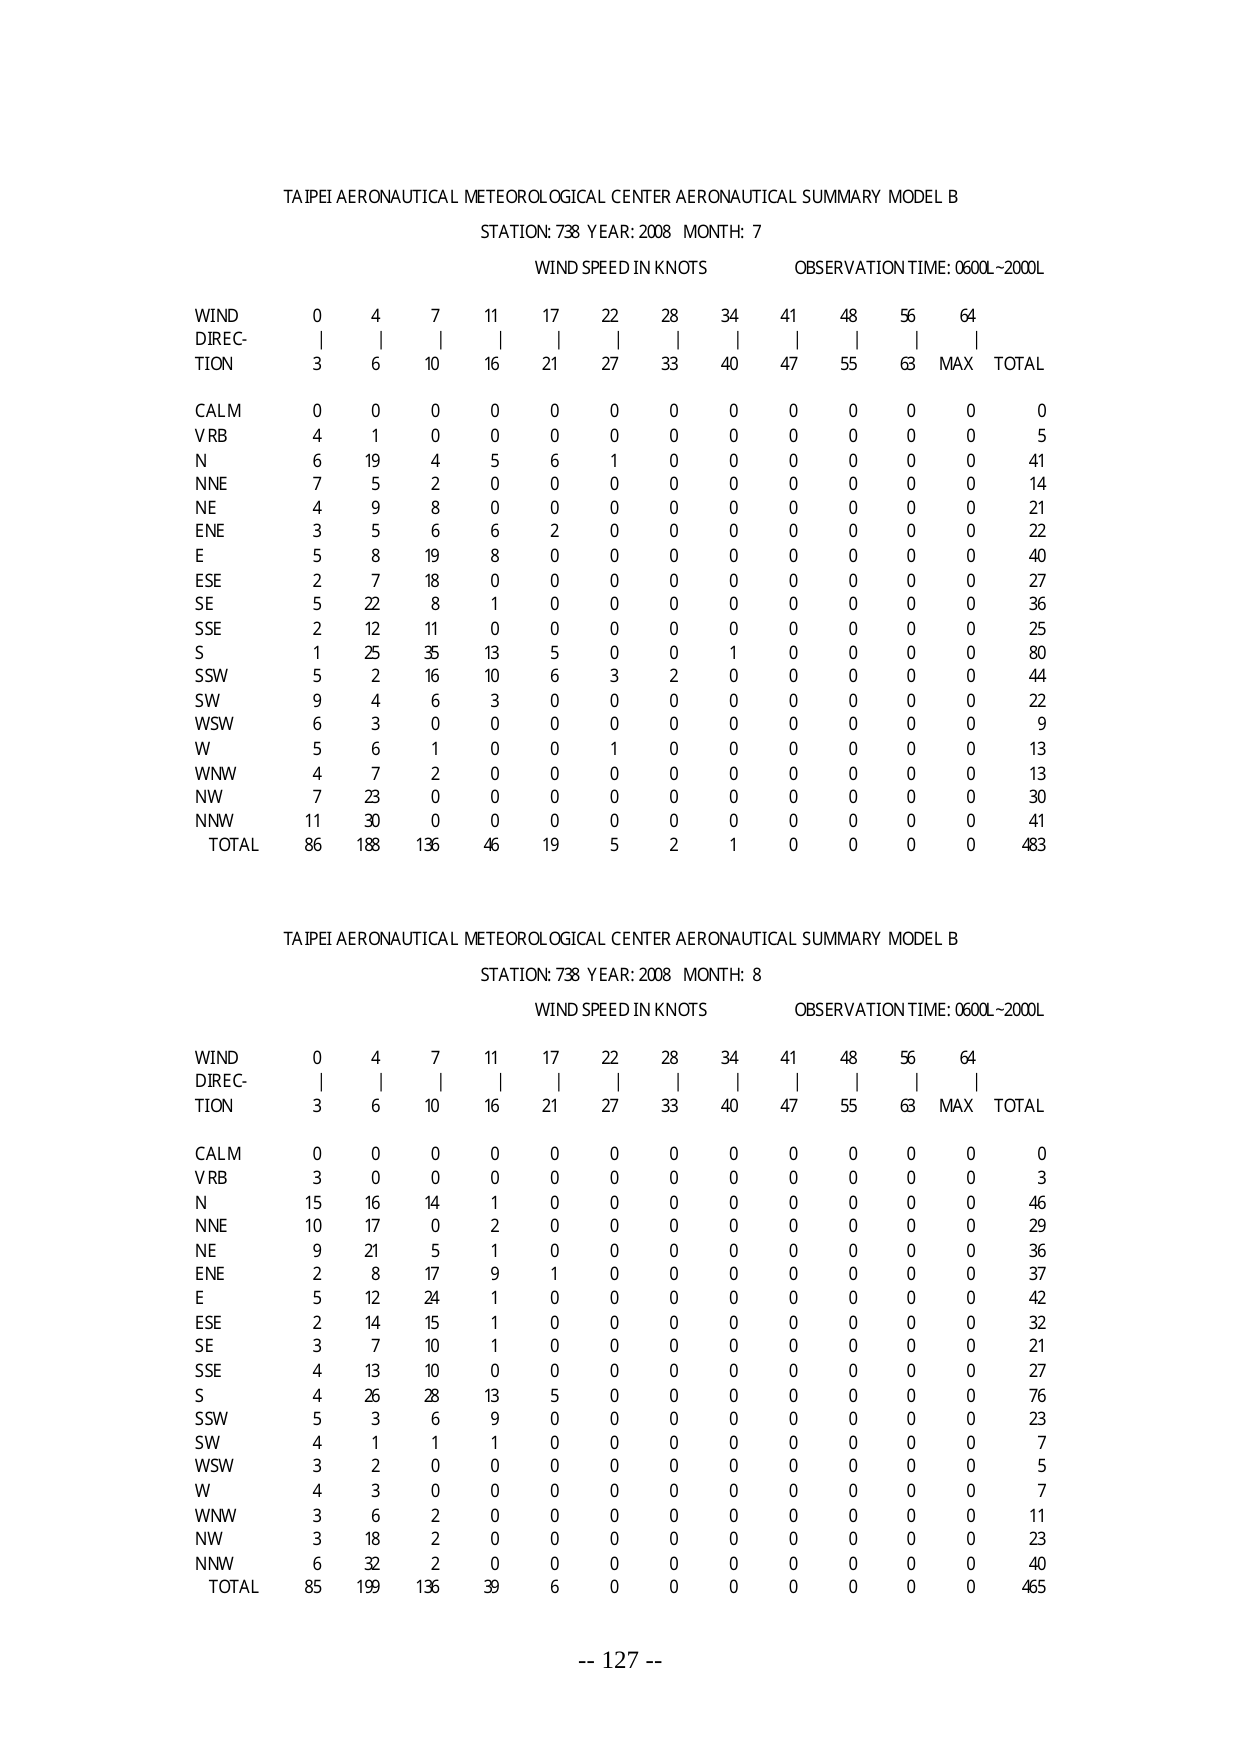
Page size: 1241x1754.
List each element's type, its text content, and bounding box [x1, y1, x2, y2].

text -- 127 -- [543, 1637, 697, 1674]
